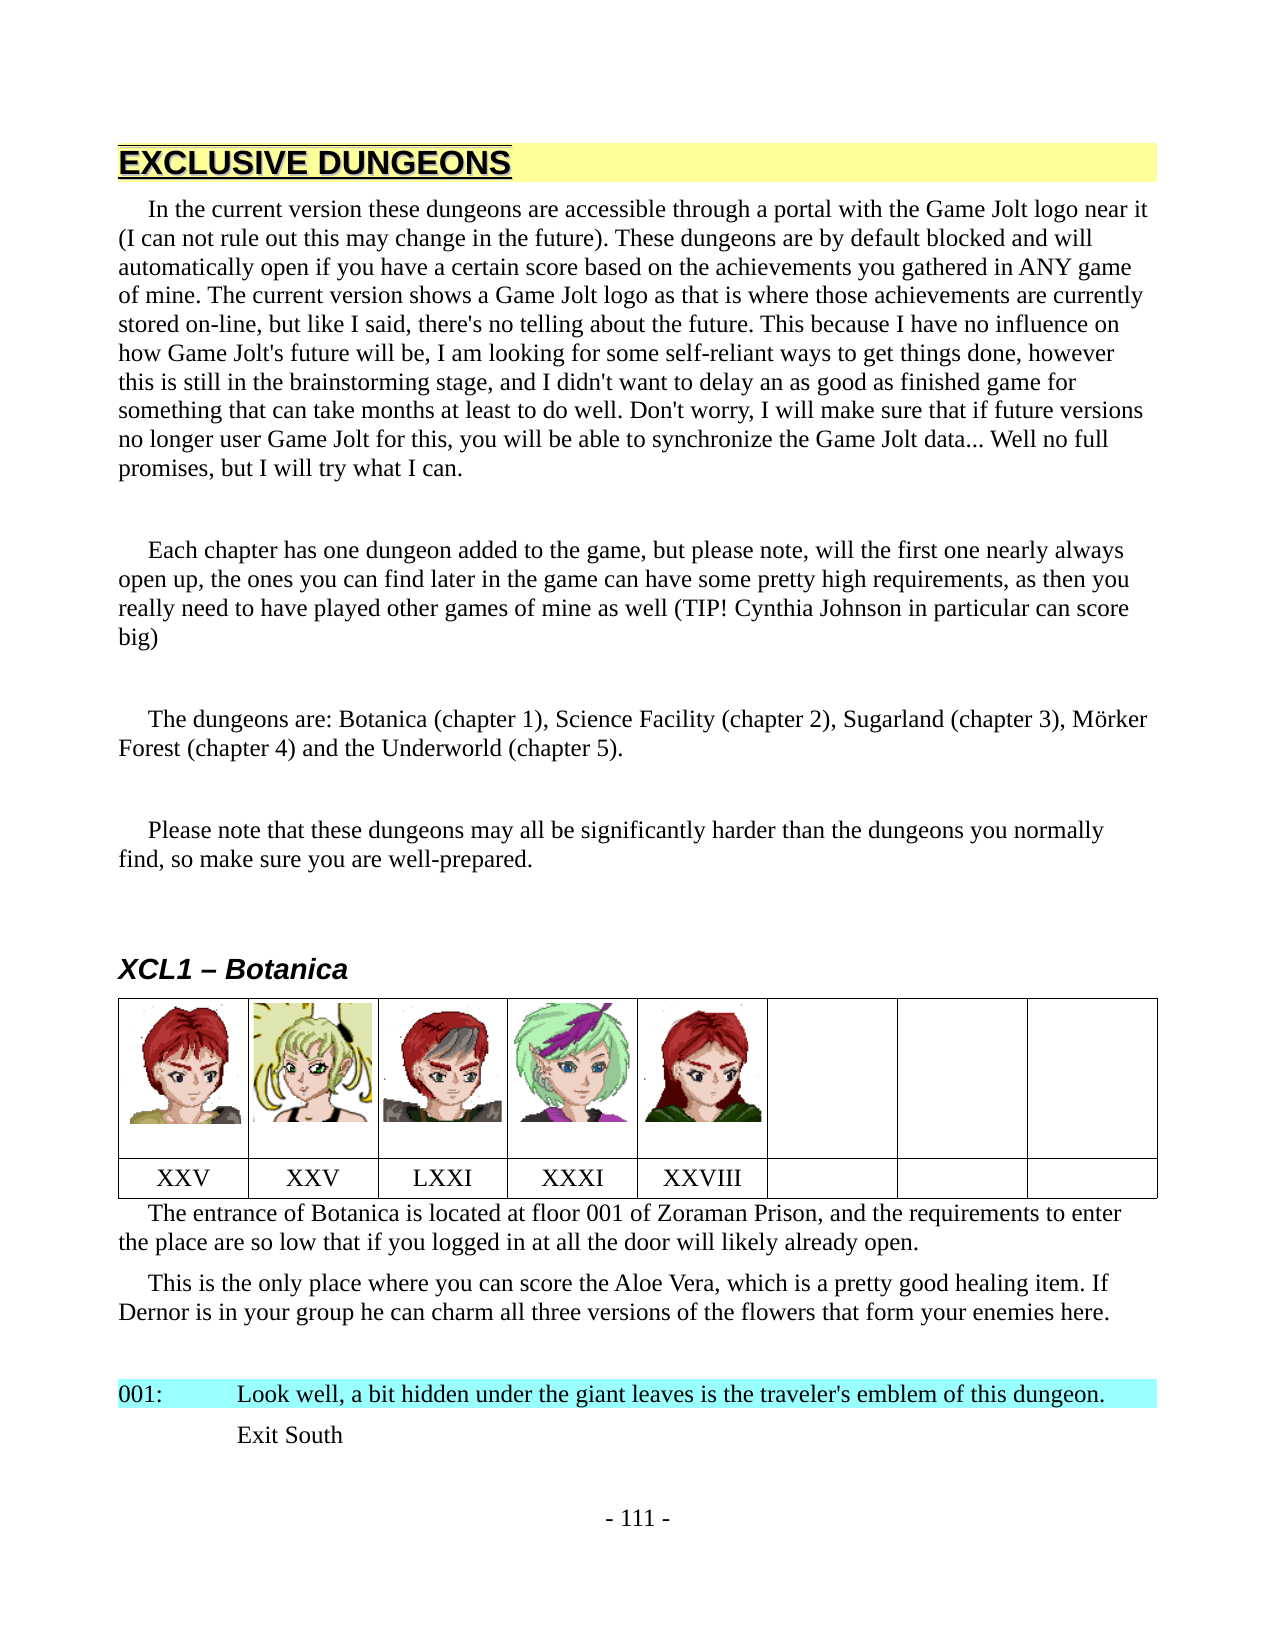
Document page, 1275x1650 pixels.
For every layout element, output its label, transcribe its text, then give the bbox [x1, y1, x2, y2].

table_cell [1028, 1159, 1157, 1198]
picture [643, 1003, 762, 1122]
text Each chapter has one dungeon added to the game, but please note, will the first one nearly always open up, the ones you can find later in the game can have some pretty high requirements, as then you really need to have played other games of mine as well (TIP! Cynthia Johnson in particular can score big) [118, 536, 1157, 651]
text The entrance of Botanica is located at floor 001 of Zoraman Prison, and the requirements to enter the place are so low that if you logged in at all the door will likely already open. [118, 1199, 1157, 1256]
table_cell XXV [119, 1159, 248, 1198]
table_cell [898, 1159, 1027, 1198]
table_cell XXVIII [638, 1159, 767, 1198]
table_cell LXXI [379, 1159, 507, 1198]
text 001: Look well, a bit hidden under the giant leaves is the traveler's emblem of this dungeon. [118, 1379, 1157, 1408]
table_cell [768, 1159, 897, 1198]
picture [513, 1003, 632, 1122]
text Exit South [118, 1421, 1157, 1449]
table_header [768, 999, 897, 1158]
table_cell XXV [249, 1159, 378, 1198]
table_header [1028, 999, 1157, 1158]
subtitle XCL1 – Botanica [118, 952, 1157, 985]
text In the current version these dungeons are accessible through a portal with the Game Jolt logo near it (I can not rule out this may change in the future). These dungeons are by default blocked and will automatically open if you have a certain score based on the achievements you gathered in ANY game of mine. The current version shows a Game Jolt logo as that is where those achievements are currently stored on-line, but like I said, there's no telling about the future. This because I have no influence on how Game Jolt's future will be, I am looking for some self-reliant ways to get things done, however this is still in the brainstorming stage, and I didn't want to delay an as good as finished game for something that can take months at least to do well. Don't worry, I will make sure that if future versions no longer user Game Jolt for this, you will be able to synchronize the Game Jolt data... Well no full promises, but I will try what I can. [118, 194, 1157, 482]
text This is the only place where you can score the Aloe Vera, which is a pretty good healing item. If Dernor is in your group he can charm all three versions of the flowers that form your enemies here. [118, 1268, 1157, 1326]
table_cell XXXI [508, 1159, 637, 1198]
table_header [508, 999, 637, 1158]
picture [383, 1003, 502, 1122]
table_header [249, 999, 378, 1158]
text Please note that these dungeons may all be significantly harder than the dungeons you normally find, so make sure you are well-prepared. [118, 816, 1157, 873]
picture [253, 1003, 372, 1122]
picture [124, 1003, 242, 1124]
table_header [379, 999, 507, 1158]
text The dungeons are: Botanica (chapter 1), Science Facility (chapter 2), Sugarland (chapter 3), Mörker Forest (chapter 4) and the Underworld (chapter 5). [118, 704, 1157, 762]
table_header [119, 999, 248, 1158]
table_header [898, 999, 1027, 1158]
subtitle EXCLUSIVE DUNGEONS [118, 143, 1157, 182]
table_header [638, 999, 767, 1158]
